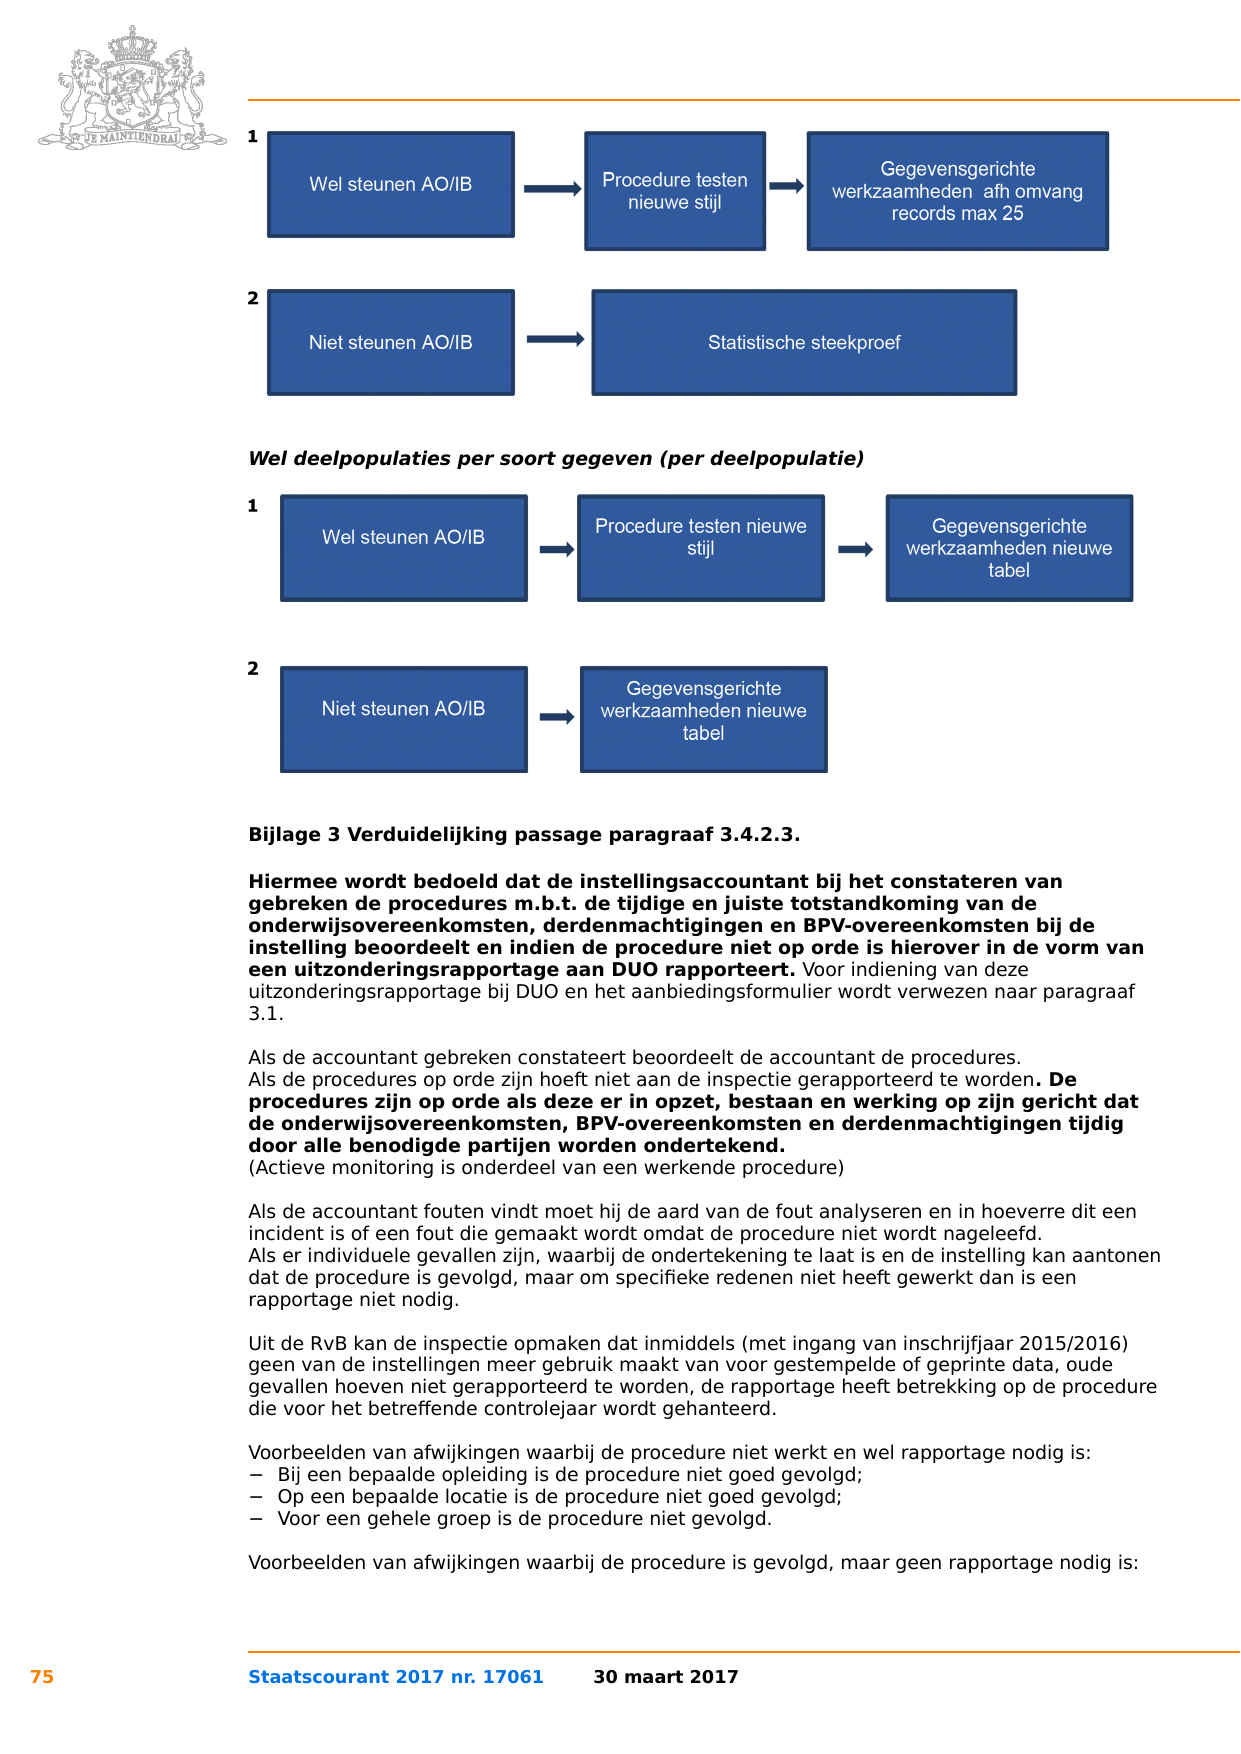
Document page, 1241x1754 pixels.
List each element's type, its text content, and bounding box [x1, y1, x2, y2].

text Voorbeelden van afwijkingen waarbij de procedure niet werkt en wel rapportage nodig is: [248, 1442, 1163, 1464]
text Als de accountant fouten vindt moet hij de aard van de fout analyseren en in hoeverre dit een incident is of een fout die gemaakt wordt omdat de procedure niet wordt nageleefd. [248, 1201, 1163, 1244]
text − Op een bepaalde locatie is de procedure niet goed gevolgd; [248, 1486, 1163, 1508]
text Hiermee wordt bedoeld dat de instellingsaccountant bij het constateren van gebreken de procedures m.b.t. de tijdige en juiste totstandkoming van de onderwijsovereenkomsten, derdenmachtigingen en BPV-overeenkomsten bij de instelling beoordeelt en indien de procedure niet op orde is hierover in de vorm van een uitzonderingsrapportage aan DUO rapporteert. Voor indiening van deze uitzonderingsrapportage bij DUO en het aanbiedingsformulier wordt verwezen naar paragraaf 3.1. [248, 871, 1163, 1025]
text Als de accountant gebreken constateert beoordeelt de accountant de procedures. [248, 1047, 1163, 1069]
picture [38, 25, 227, 150]
text Uit de RvB kan de inspectie opmaken dat inmiddels (met ingang van inschrijfjaar 2015/2016) geen van de instellingen meer gebruik maakt van voor gestempelde of geprinte data, oude gevallen hoeven niet gerapporteerd te worden, de rapportage heeft betrekking op de procedure die voor het betreffende controlejaar wordt gehanteerd. [248, 1332, 1163, 1420]
subtitle Bijlage 3 Verduidelijking passage paragraaf 3.4.2.3. [248, 824, 1163, 846]
text Als de procedures op orde zijn hoeft niet aan de inspectie gerapporteerd te worden. De procedures zijn op orde als deze er in opzet, bestaan en werking op zijn gericht dat de onderwijsovereenkomsten, BPV-overeenkomsten en derdenmachtigingen tijdig door alle benodigde partijen worden ondertekend. [248, 1069, 1163, 1157]
text Als er individuele gevallen zijn, waarbij de ondertekening te laat is en de instelling kan aantonen dat de procedure is gevolgd, maar om specifieke redenen niet heeft gewerkt dan is een rapportage niet nodig. [248, 1244, 1163, 1311]
text − Bij een bepaalde opleiding is de procedure niet goed gevolgd; [248, 1464, 1163, 1486]
text − Voor een gehele groep is de procedure niet gevolgd. [248, 1508, 1163, 1530]
text Voorbeelden van afwijkingen waarbij de procedure is gevolgd, maar geen rapportage nodig is: [248, 1552, 1163, 1574]
picture [248, 494, 1134, 773]
text (Actieve monitoring is onderdeel van een werkende procedure) [248, 1157, 1163, 1179]
picture [248, 130, 1134, 396]
subtitle Wel deelpopulaties per soort gegeven (per deelpopulatie) [248, 448, 1163, 469]
